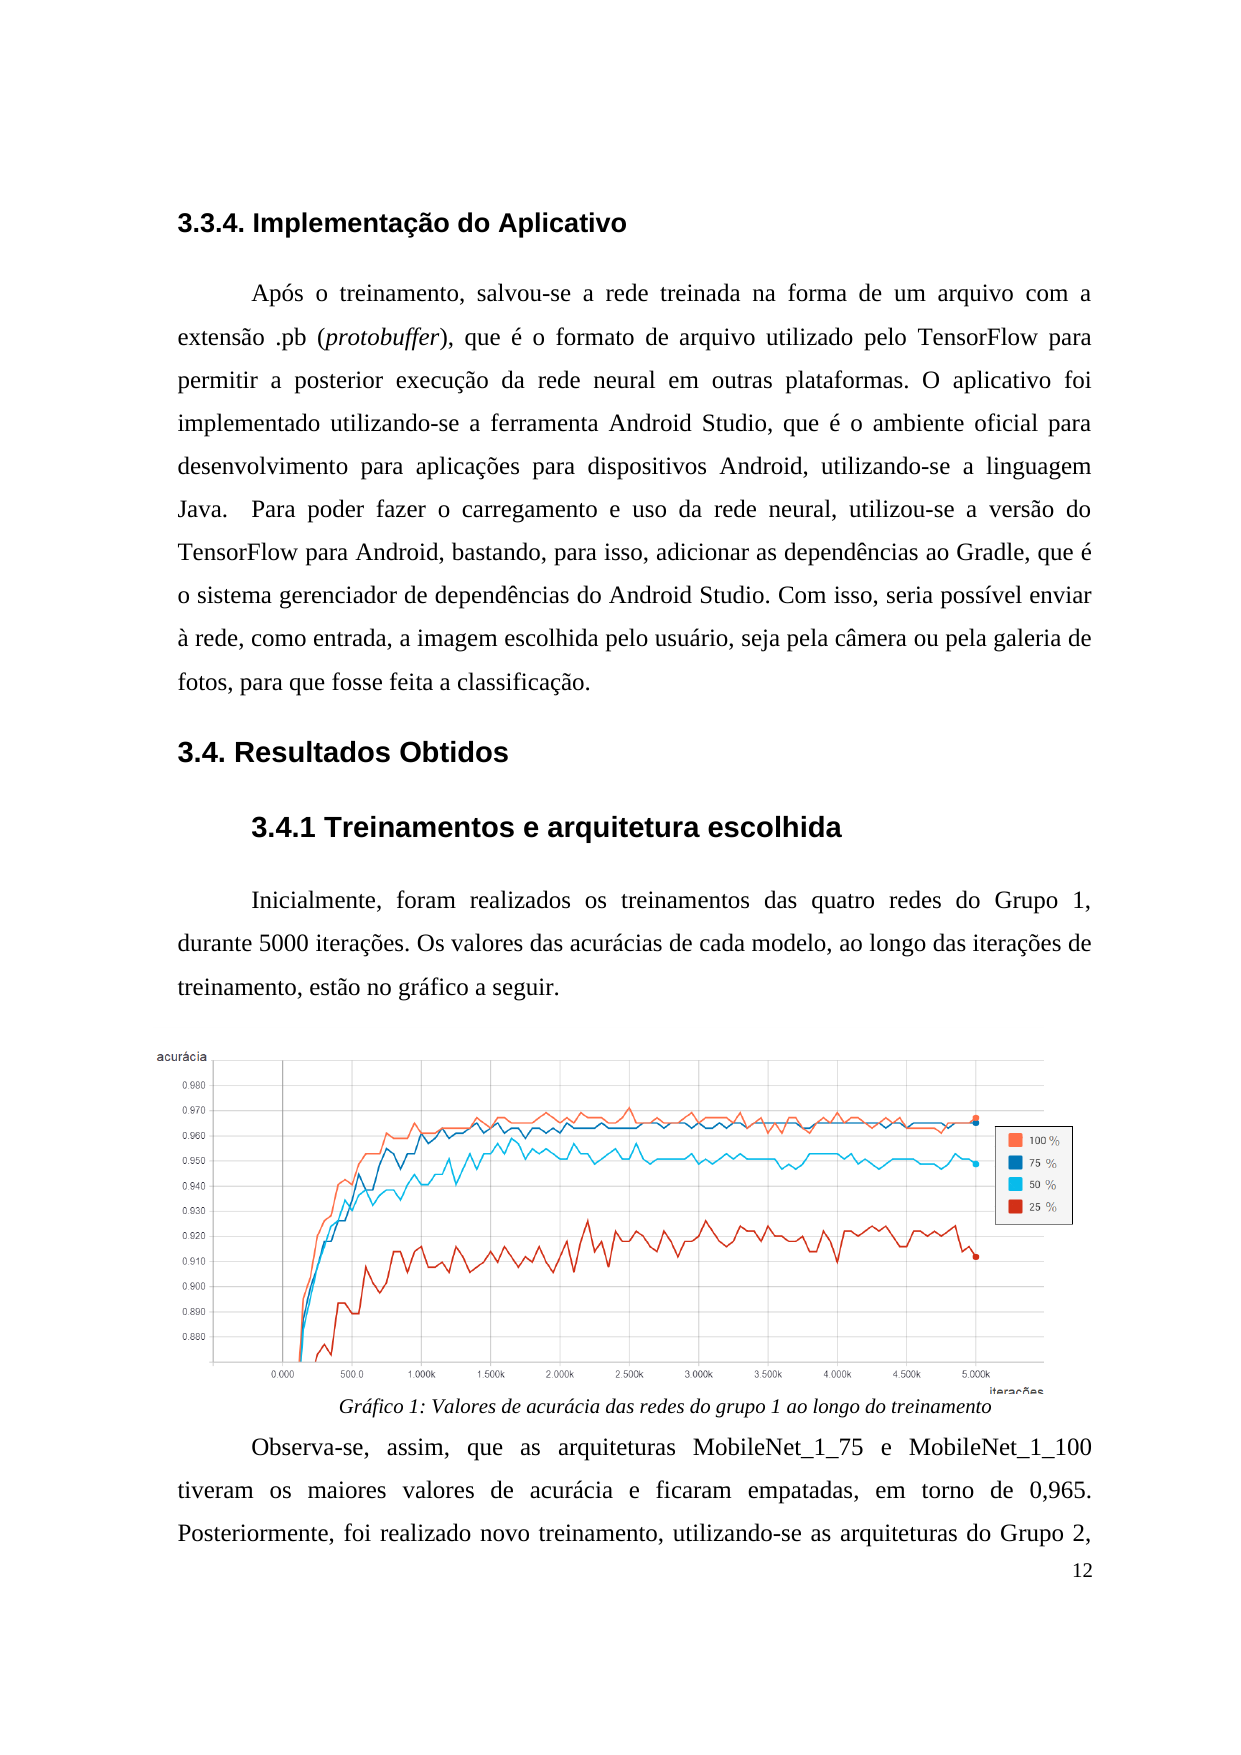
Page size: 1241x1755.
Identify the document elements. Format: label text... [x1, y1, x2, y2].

text Gráfico 1: Valores de acurácia das redes do grupo 1 ao longo do treinamento [177, 1394, 1092, 1418]
text Inicialmente, foram realizados os treinamentos das quatro redes do Grupo 1, durante 5000 iterações. Os valores das acurácias de cada modelo, ao longo das iterações de treinamento, estão no gráfico a seguir. [177, 885, 1093, 1000]
subtitle 3.4.1 Treinamentos e arquitetura escolhida [177, 810, 1093, 844]
text Observa-se, assim, que as arquiteturas MobileNet_1_75 e MobileNet_1_100 tiveram os maiores valores de acurácia e ficaram empatadas, em torno de 0,965. Posteriormente, foi realizado novo treinamento, utilizando-se as arquiteturas do Grupo 2, [177, 1040, 1093, 1547]
text Após o treinamento, salvou-se a rede treinada na forma de um arquivo com a extensão .pb (protobuffer), que é o formato de arquivo utilizado pelo TensorFlow para permitir a posterior execução da rede neural em outras plataformas. O aplicativo foi implementado utilizando-se a ferramenta Android Studio, que é o ambiente oficial para desenvolvimento para aplicações para dispositivos Android, utilizando-se a linguagem Java. Para poder fazer o carregamento e uso da rede neural, utilizou-se a versão do TensorFlow para Android, bastando, para isso, adicionar as dependências ao Gradle, que é o sistema gerenciador de dependências do Android Studio. Com isso, seria possível enviar à rede, como entrada, a imagem escolhida pelo usuário, seja pela câmera ou pela galeria de fotos, para que fosse feita a classificação. [177, 278, 1093, 695]
subtitle 3.4. Resultados Obtidos [177, 735, 1093, 768]
subtitle 3.3.4. Implementação do Aplicativo [177, 207, 1093, 238]
